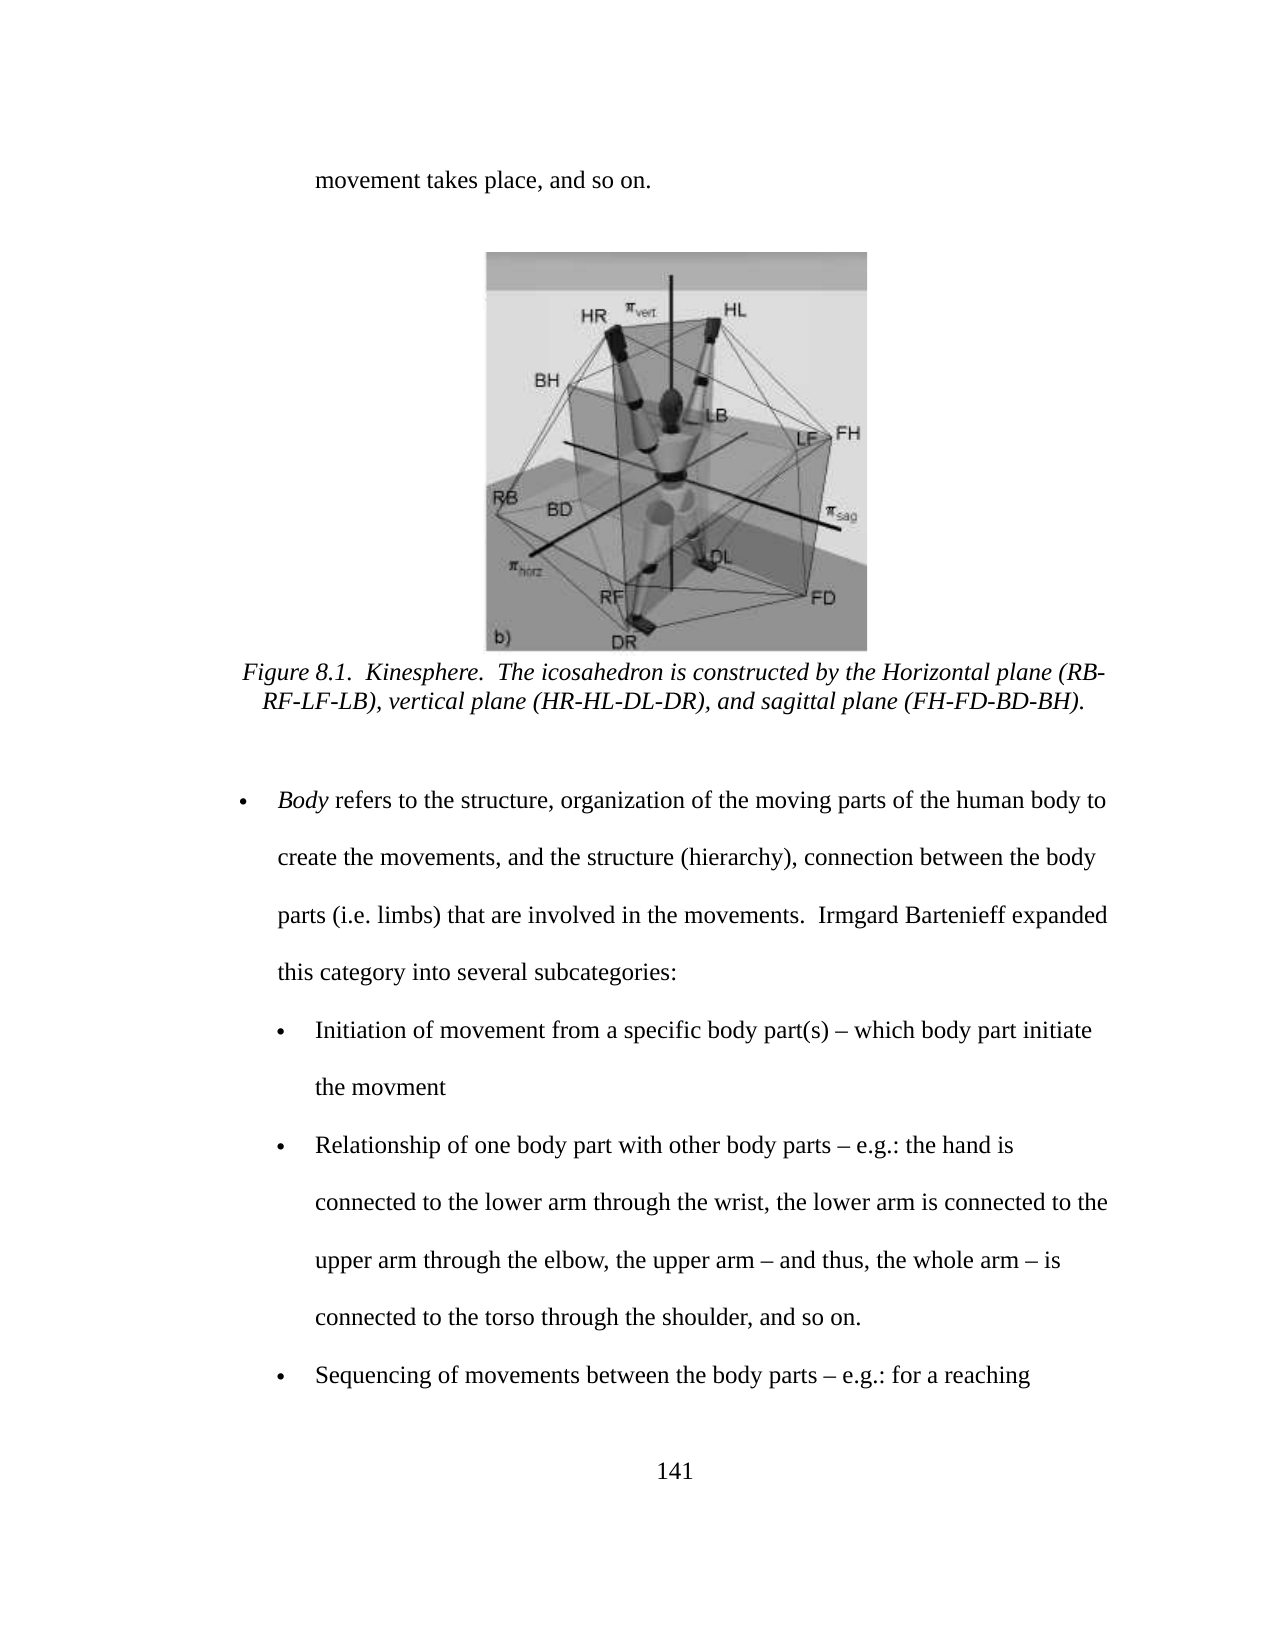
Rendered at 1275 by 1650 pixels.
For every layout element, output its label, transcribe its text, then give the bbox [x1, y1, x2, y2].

text Figure 8.1. Kinesphere. The icosahedron is constructed by the Horizontal plane (RB-RF-LF-LB), vertical plane (HR-HL-DL-DR), and sagittal plane (FH-FD-BD-BH). [240, 292, 1110, 715]
list movement takes place, and so on. [277, 165, 1110, 193]
picture [482, 252, 868, 656]
list Relationship of one body part with other body parts – e.g.: the hand is connected to the lower arm through the wrist, the lower arm is connected to the upper arm through the elbow, the upper arm – and thus, the whole arm – is connected to the torso through the shoulder, and so on. [277, 1130, 1110, 1331]
list Body refers to the structure, organization of the moving parts of the human body to create the movements, and the structure (hierarchy), connection between the body parts (i.e. limbs) that are involved in the movements. Irmgard Bartenieff expanded this category into several subcategories: [240, 785, 1110, 986]
list Sequencing of movements between the body parts – e.g.: for a reaching [277, 1360, 1110, 1388]
list Initiation of movement from a specific body part(s) – which body part initiate the movment [277, 1015, 1110, 1101]
